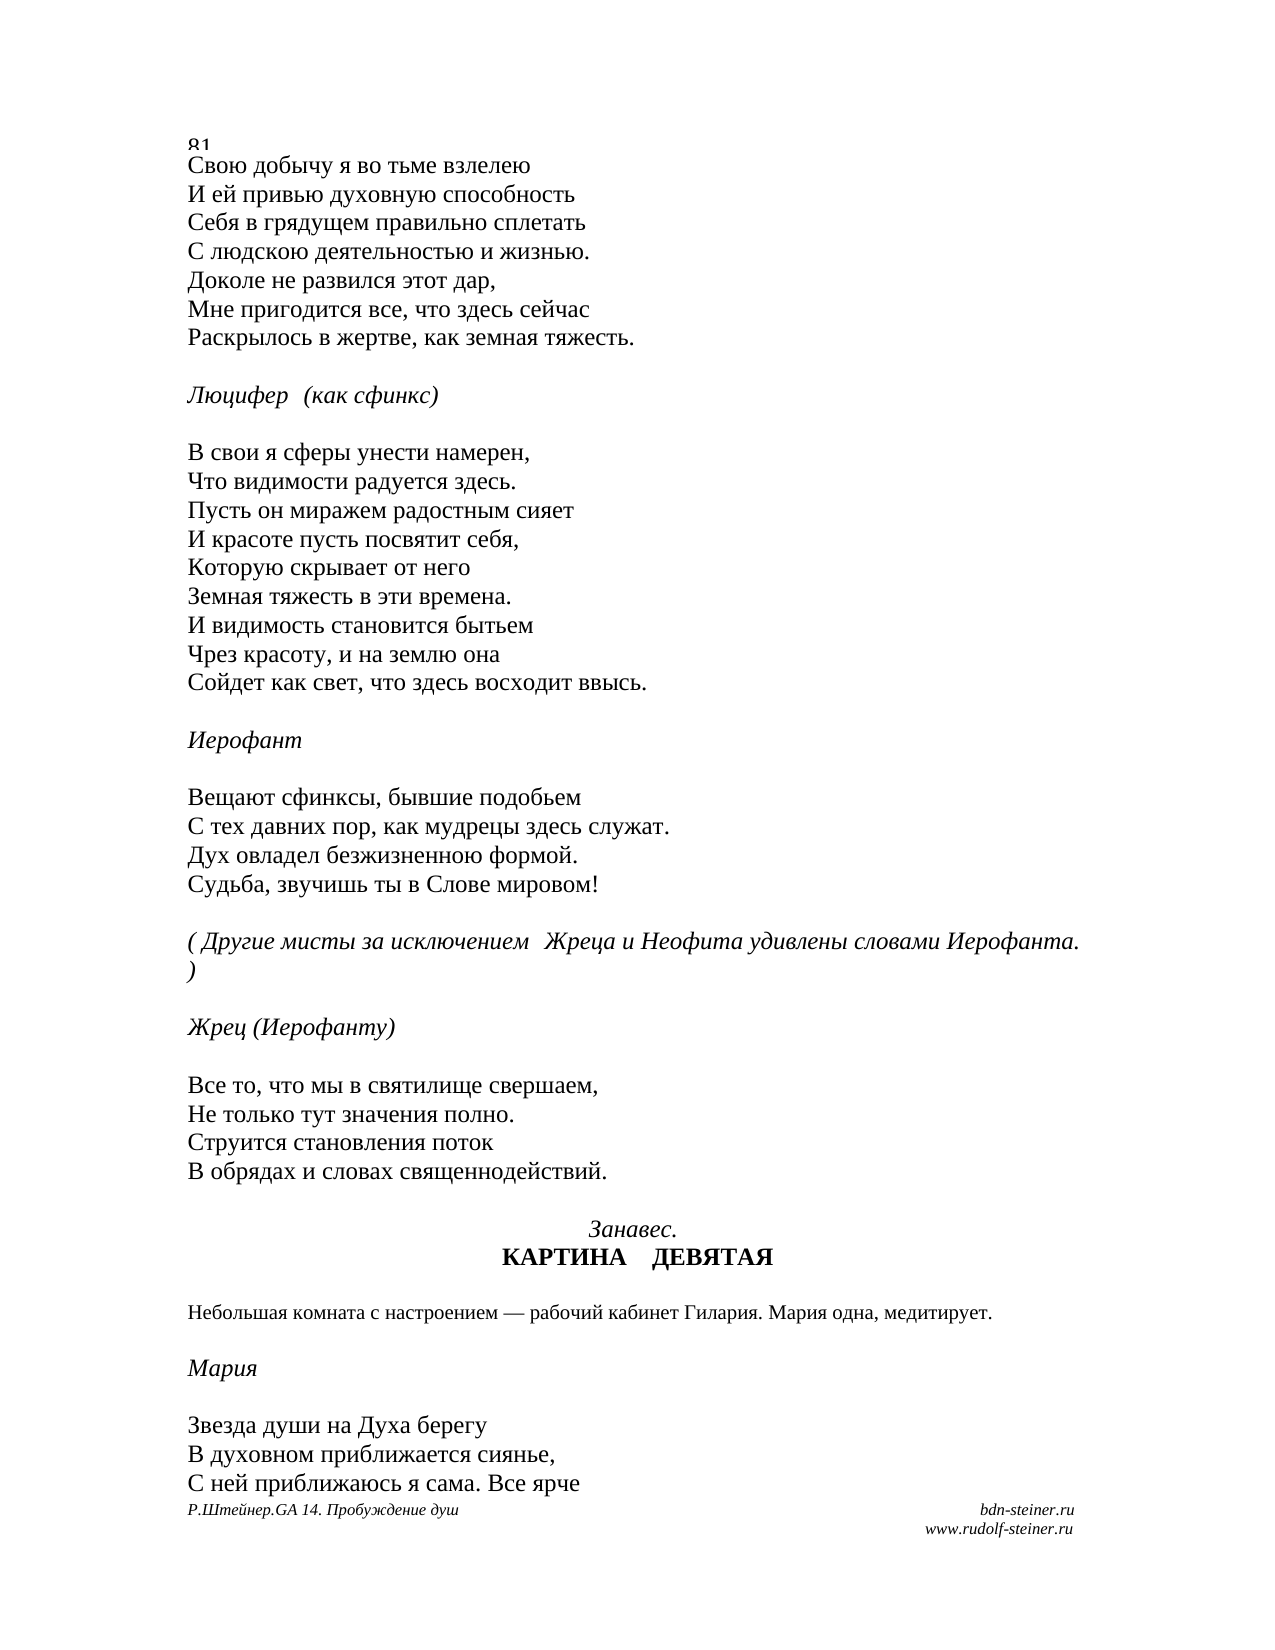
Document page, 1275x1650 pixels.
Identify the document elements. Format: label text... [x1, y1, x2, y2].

text В свои я сферы унести намерен, Что видимости радуется здесь. Пусть он миражем радостным сияет И красоте пусть посвятит себя, Которую скрывает от него Земная тяжесть в эти времена. И видимость становится бытьем Чрез красоту, и на землю она Сойдет как свет, что здесь восходит ввысь. [187, 437, 1087, 696]
text Иерофант [187, 725, 1087, 754]
text Все то, что мы в святилище свершаем, Не только тут значения полно. Струится становления поток В обрядах и словах священнодействий. [187, 1070, 1087, 1185]
text Небольшая комната с настроением — рабочий кабинет Гилария. Мария одна, медитирует. [187, 1300, 1087, 1324]
text Вещают сфинксы, бывшие подобьем С тех давних пор, как мудрецы здесь служат. Дух овладел безжизненною формой. Судьба, звучишь ты в Слове мировом! [187, 782, 1087, 897]
text Занавес. [187, 1214, 1087, 1242]
text ( Другие мисты за исключением Жреца и Неофита удивлены словами Иерофанта. ) [187, 926, 1087, 984]
text Мария [187, 1353, 1087, 1382]
text Люцифер (как сфинкс) [187, 380, 1087, 409]
text КАРТИНА ДЕВЯТАЯ [187, 1242, 1087, 1271]
text Звезда души на Духа берегу В духовном приближается сиянье, С ней приближаюсь я сама. Все ярче [187, 1410, 1087, 1497]
text Жрец (Иерофанту) [187, 1012, 1087, 1041]
text Свою добычу я во тьме взлелею И ей привью духовную способность Себя в грядущем правильно сплетать С людскою деятельностью и жизнью. Доколе не развился этот дар, Мне пригодится все, что здесь сейчас Раскрылось в жертве, как земная тяжесть. [187, 150, 1087, 351]
